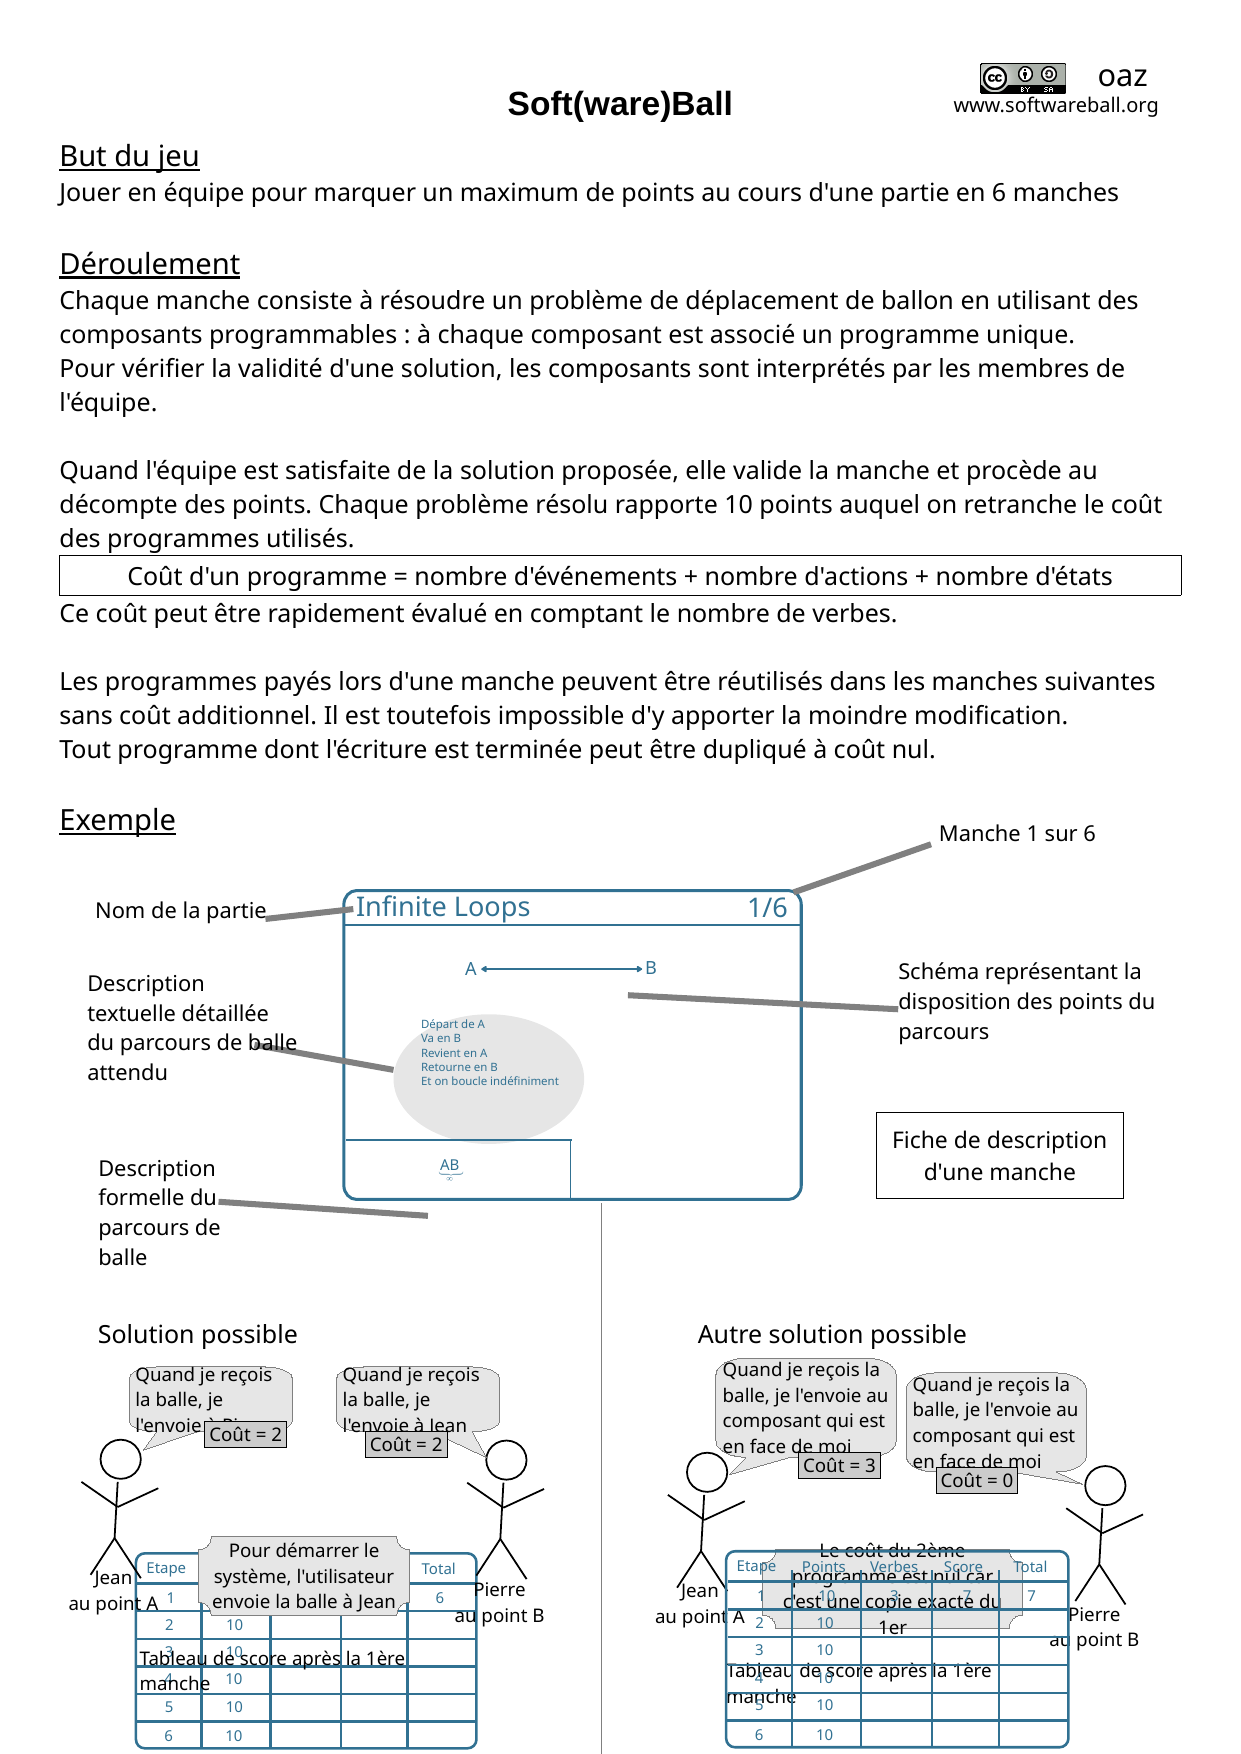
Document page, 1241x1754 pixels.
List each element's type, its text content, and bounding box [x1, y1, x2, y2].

text Chaque manche consiste à résoudre un problème de déplacement de ballon en utilisant des composants programmables : à chaque composant est associé un programme unique. Pour vérifier la validité d'une solution, les composants sont interprétés par les membres de l'équipe. [59, 283, 1181, 419]
text But du jeu [59, 135, 1181, 175]
text Coût d'un programme = nombre d'événements + nombre d'actions + nombre d'états [60, 556, 1181, 595]
text Les programmes payés lors d'une manche peuvent être réutilisés dans les manches suivantes sans coût additionnel. Il est toutefois impossible d'y apporter la moindre modification. [59, 663, 1181, 732]
text Jouer en équipe pour marquer un maximum de points au cours d'une partie en 6 manches [59, 175, 1181, 209]
text Quand l'équipe est satisfaite de la solution proposée, elle valide la manche et procède au décompte des points. Chaque problème résolu rapporte 10 points auquel on retranche le coût des programmes utilisés. [59, 453, 1181, 555]
text Tout programme dont l'écriture est terminée peut être dupliqué à coût nul. [59, 732, 1181, 766]
text Ce coût peut être rapidement évalué en comptant le nombre de verbes. [59, 596, 1181, 629]
text Solution possible [98, 1316, 601, 1350]
text Exemple [59, 800, 1181, 839]
subtitle Soft(ware)Ball [59, 84, 1181, 123]
text Autre solution possible [602, 1316, 1181, 1350]
text Déroulement [59, 243, 1181, 283]
